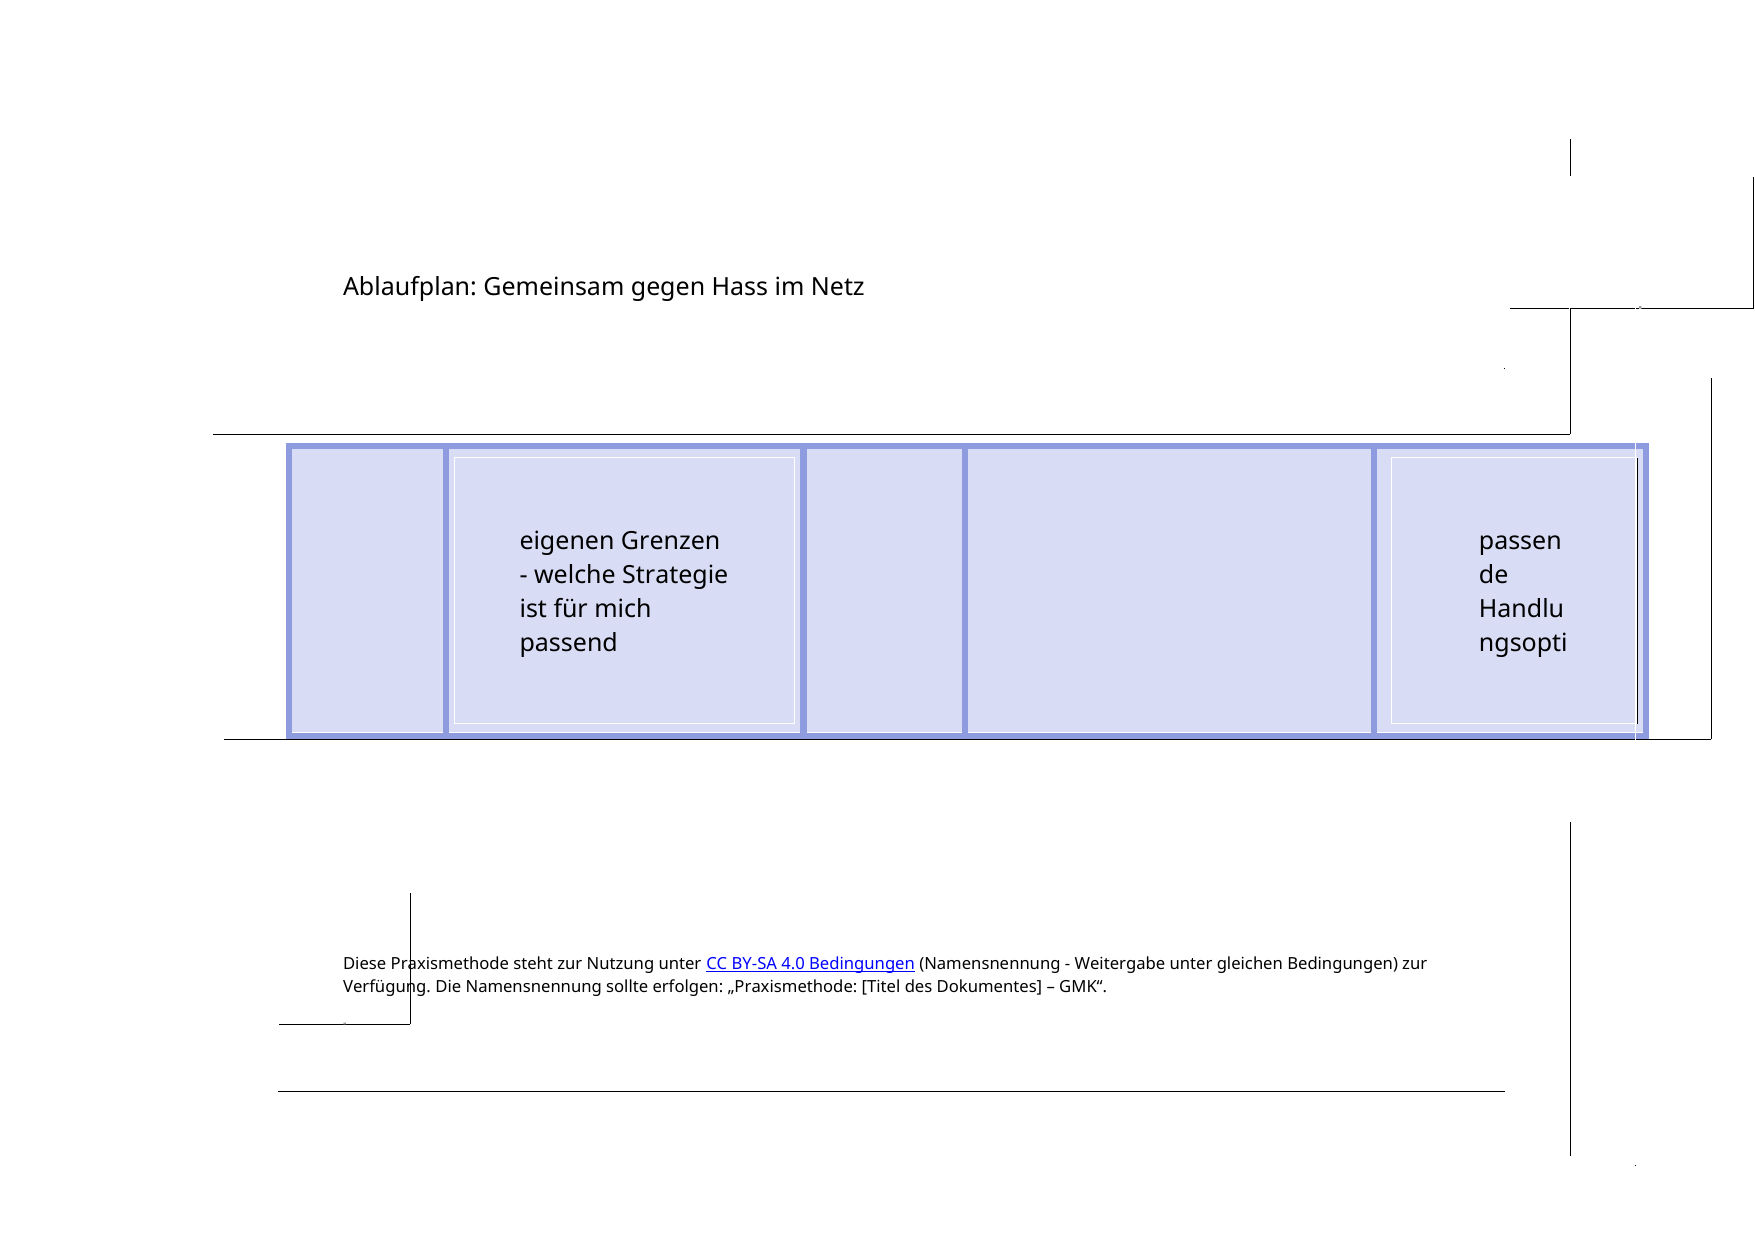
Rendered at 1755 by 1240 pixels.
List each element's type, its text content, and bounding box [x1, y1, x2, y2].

table_cell [292, 449, 443, 732]
table_cell [807, 449, 962, 732]
table_cell eigenen Grenzen - welche Strategie ist für mich passend [449, 449, 800, 732]
table_cell passende Handlungsopti [1377, 449, 1635, 732]
table_cell [1636, 449, 1643, 732]
table_cell [968, 449, 1371, 732]
